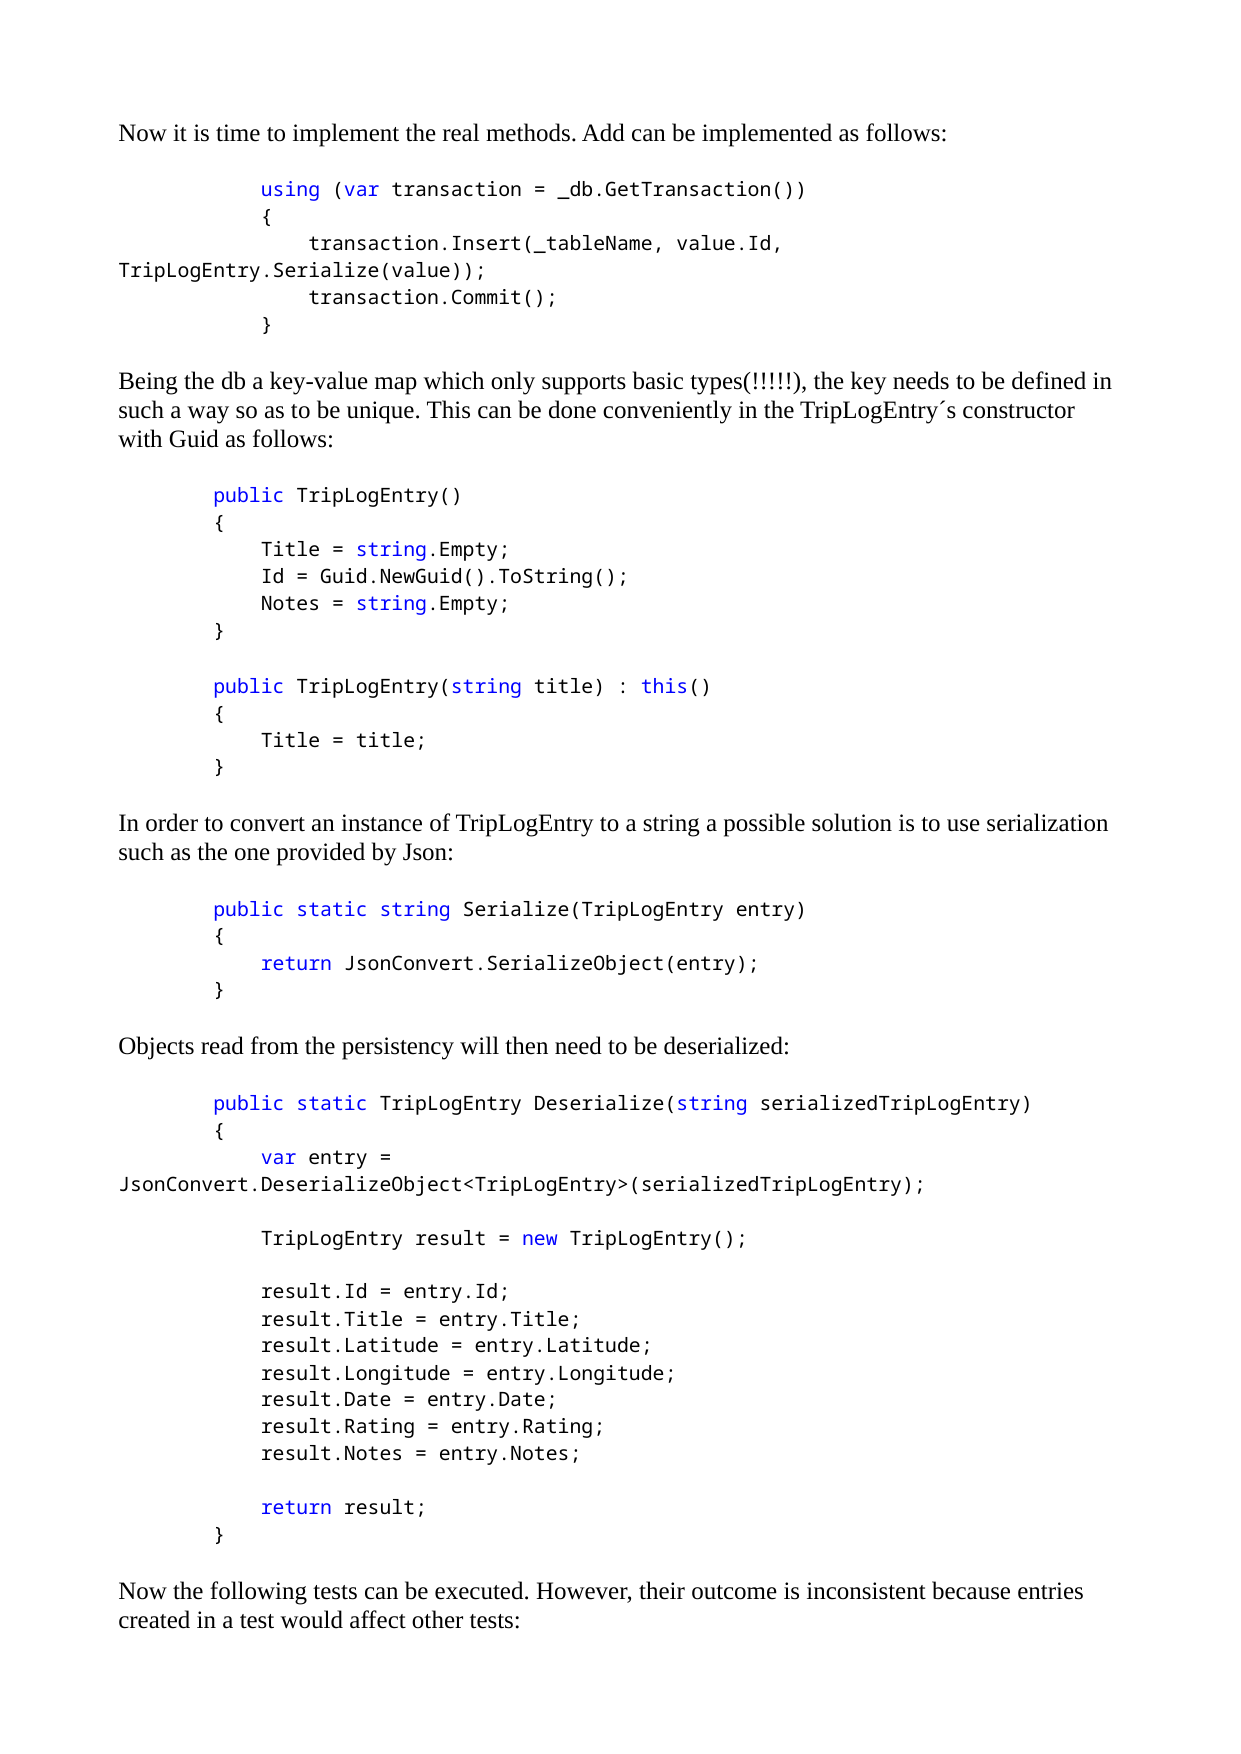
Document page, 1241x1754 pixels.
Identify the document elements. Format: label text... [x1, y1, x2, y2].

text result.Latitude = entry.Latitude; [118, 1332, 1122, 1359]
text TripLogEntry result = new TripLogEntry(); [118, 1224, 1122, 1251]
text result.Id = entry.Id; [118, 1278, 1122, 1305]
text } [118, 616, 1122, 643]
text In order to convert an instance of TripLogEntry to a string a possible solution is to use serialization such as the one provided by Json: [118, 808, 1122, 866]
text { [118, 203, 1122, 229]
text { [118, 1116, 1122, 1143]
text Notes = string.Empty; [118, 589, 1122, 616]
text transaction.Insert(_tableName, value.Id, TripLogEntry.Serialize(value)); [118, 229, 1122, 283]
text Now the following tests can be executed. However, their outcome is inconsistent because entries created in a test would affect other tests: [118, 1576, 1122, 1634]
text { [118, 699, 1122, 726]
text public static TripLogEntry Deserialize(string serializedTripLogEntry) [118, 1089, 1122, 1116]
text result.Longitude = entry.Longitude; [118, 1359, 1122, 1386]
text { [118, 508, 1122, 535]
text Now it is time to implement the real methods. Add can be implemented as follows: [118, 118, 1122, 147]
text transaction.Commit(); [118, 283, 1122, 311]
text Objects read from the persistency will then need to be deserialized: [118, 1031, 1122, 1060]
text result.Notes = entry.Notes; [118, 1440, 1122, 1467]
text Being the db a key-value map which only supports basic types(!!!!!), the key needs to be defined in such a way so as to be unique. This can be done conveniently in the TripLogEntry´s constructor with Guid as follows: [118, 366, 1122, 452]
text Id = Guid.NewGuid().ToString(); [118, 562, 1122, 589]
text { [118, 922, 1122, 949]
text using (var transaction = _db.GetTransaction()) [118, 176, 1122, 203]
text return result; [118, 1494, 1122, 1521]
text } [118, 311, 1122, 337]
text Title = string.Empty; [118, 535, 1122, 562]
text result.Date = entry.Date; [118, 1386, 1122, 1413]
text public TripLogEntry() [118, 481, 1122, 508]
text public static string Serialize(TripLogEntry entry) [118, 895, 1122, 922]
text } [118, 1521, 1122, 1548]
text result.Title = entry.Title; [118, 1305, 1122, 1332]
text Title = title; [118, 726, 1122, 753]
text } [118, 976, 1122, 1003]
text } [118, 753, 1122, 780]
text return JsonConvert.SerializeObject(entry); [118, 949, 1122, 976]
text public TripLogEntry(string title) : this() [118, 672, 1122, 699]
text var entry = JsonConvert.DeserializeObject<TripLogEntry>(serializedTripLogEntry); [118, 1143, 1122, 1197]
text result.Rating = entry.Rating; [118, 1413, 1122, 1440]
